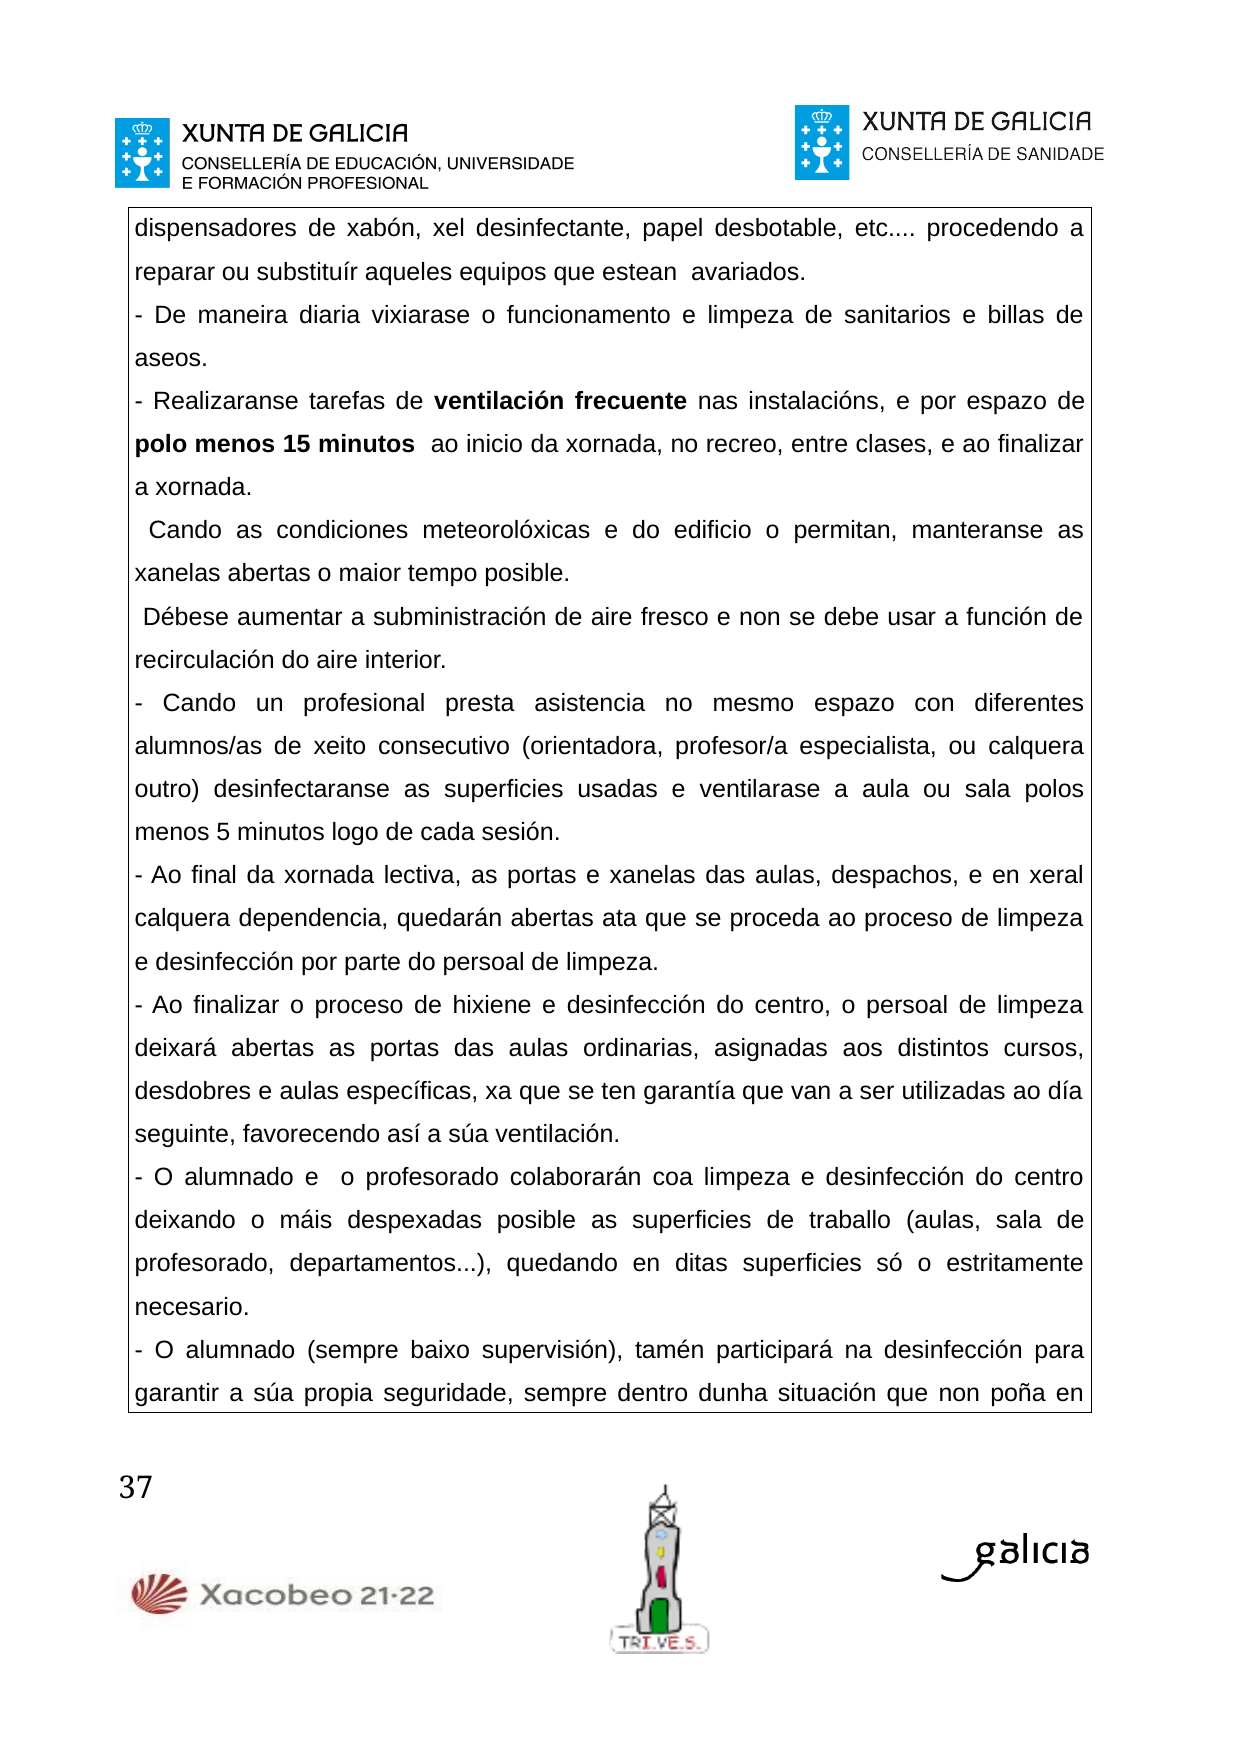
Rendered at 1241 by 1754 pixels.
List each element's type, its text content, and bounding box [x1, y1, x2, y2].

picture [818, 126, 825, 134]
picture [123, 168, 130, 175]
picture [117, 1508, 449, 1679]
picture [850, 105, 1104, 180]
picture [802, 126, 809, 134]
picture [834, 143, 841, 150]
picture [139, 148, 146, 155]
picture [813, 148, 830, 172]
picture [802, 143, 809, 150]
picture [802, 159, 809, 167]
picture [155, 153, 162, 160]
table_cell dispensadores de xabón, xel desinfectante, papel desbotable, etc.... procedendo a reparar ou substituír aqueles equipos que estean avariados. - De maneira diaria vixiarase o funcionamento e limpeza de sanitarios e billas de aseos. - Realizaranse tarefas de ventilación frecuente nas instalacións, e por espazo de polo menos 15 minutos ao inicio da xornada, no recreo, entre clases, e ao finalizar a xornada. Cando as condiciones meteorolóxicas e do edificio o permitan, manteranse as xanelas abertas o maior tempo posible. Débese aumentar a subministración de aire fresco e non se debe usar a función de recirculación do aire interior. - Cando un profesional presta asistencia no mesmo espazo con diferentes alumnos/as de xeito consecutivo (orientadora, profesor/a especialista, ou calquera outro) desinfectaranse as superficies usadas e ventilarase a aula ou sala polos menos 5 minutos logo de cada sesión. - Ao final da xornada lectiva, as portas e xanelas das aulas, despachos, e en xeral calquera dependencia, quedarán abertas ata que se proceda ao proceso de limpeza e desinfección por parte do persoal de limpeza. - Ao finalizar o proceso de hixiene e desinfección do centro, o persoal de limpeza deixará abertas as portas das aulas ordinarias, asignadas aos distintos cursos, desdobres e aulas específicas, xa que se ten garantía que van a ser utilizadas ao día seguinte, favorecendo así a súa ventilación. - O alumnado e o profesorado colaborarán coa limpeza e desinfección do centro deixando o máis despexadas posible as superficies de traballo (aulas, sala de profesorado, departamentos...), quedando en ditas superficies só o estritamente necesario. - O alumnado (sempre baixo supervisión), tamén participará na desinfección para garantir a súa propia seguridade, sempre dentro dunha situación que non poña en [129, 208, 1091, 1412]
picture [609, 1483, 710, 1654]
picture [941, 1533, 1089, 1582]
picture [834, 159, 841, 167]
picture [818, 137, 826, 145]
picture [123, 153, 130, 160]
picture [134, 158, 151, 180]
picture [155, 138, 162, 144]
picture [139, 138, 146, 145]
picture [155, 168, 162, 175]
picture [834, 126, 841, 134]
picture [115, 118, 574, 189]
picture [123, 138, 130, 145]
